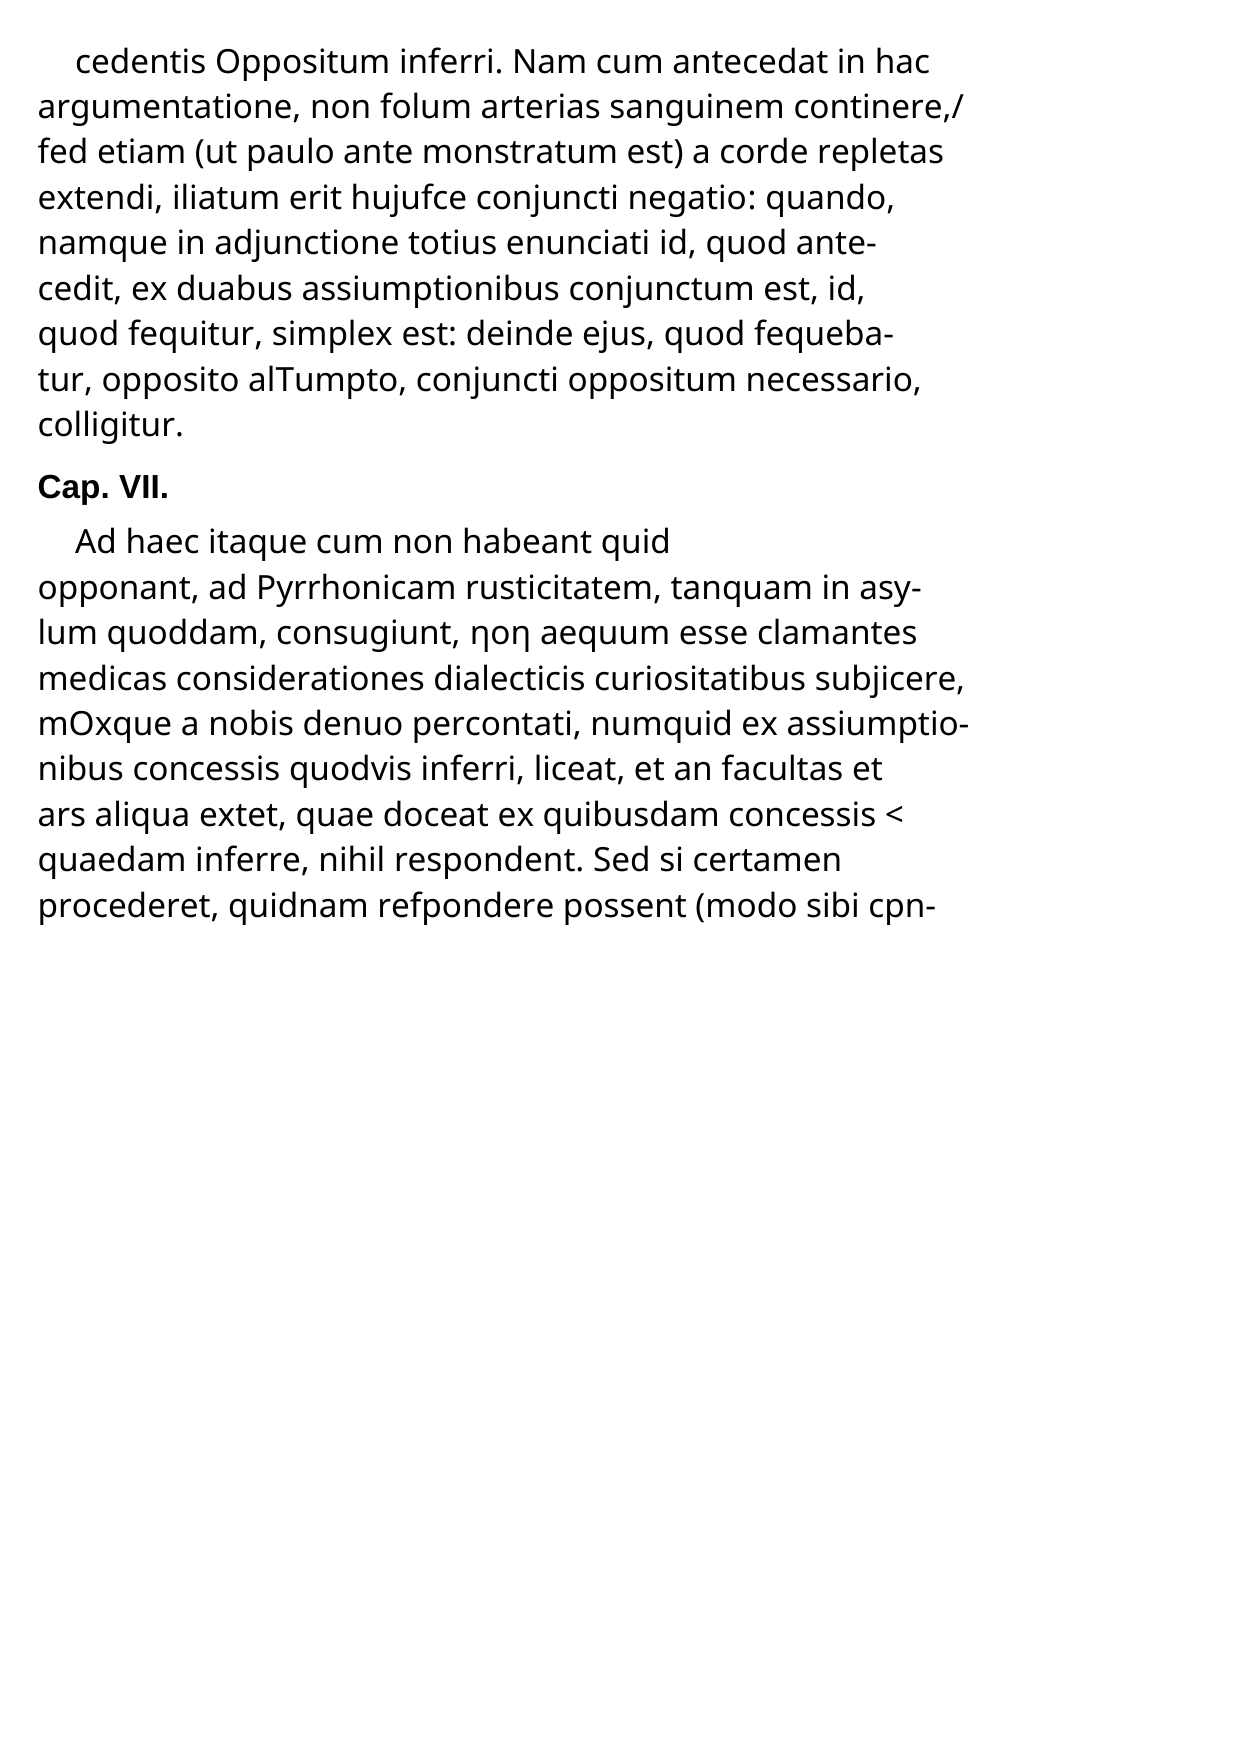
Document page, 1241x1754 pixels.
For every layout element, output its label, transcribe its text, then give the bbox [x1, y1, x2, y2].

subtitle Cap. VII. [37, 467, 1203, 506]
text Ad haec itaque cum non habeant quid opponant, ad Pyrrhonicam rusticitatem, tanquam in asy- lum quoddam, consugiunt, ηοη aequum esse clamantes medicas considerationes dialecticis curiositatibus subjicere, mOxque a nobis denuo percontati, numquid ex assiumptio- nibus concessis quodvis inferri, liceat, et an facultas et ars aliqua extet, quae doceat ex quibusdam concessis < quaedam inferre, nihil respondent. Sed si certamen procederet, quidnam refpondere possent (modo sibi cpn- [37, 518, 1203, 927]
text cedentis Oppositum inferri. Nam cum antecedat in hac argumentatione, non folum arterias sanguinem continere,/ fed etiam (ut paulo ante monstratum est) a corde repletas extendi, iliatum erit hujufce conjuncti negatio: quando, namque in adjunctione totius enunciati id, quod ante- cedit, ex duabus assiumptionibus conjunctum est, id, quod fequitur, simplex est: deinde ejus, quod fequeba- tur, opposito alTumpto, conjuncti oppositum necessario, colligitur. [37, 37, 1203, 446]
